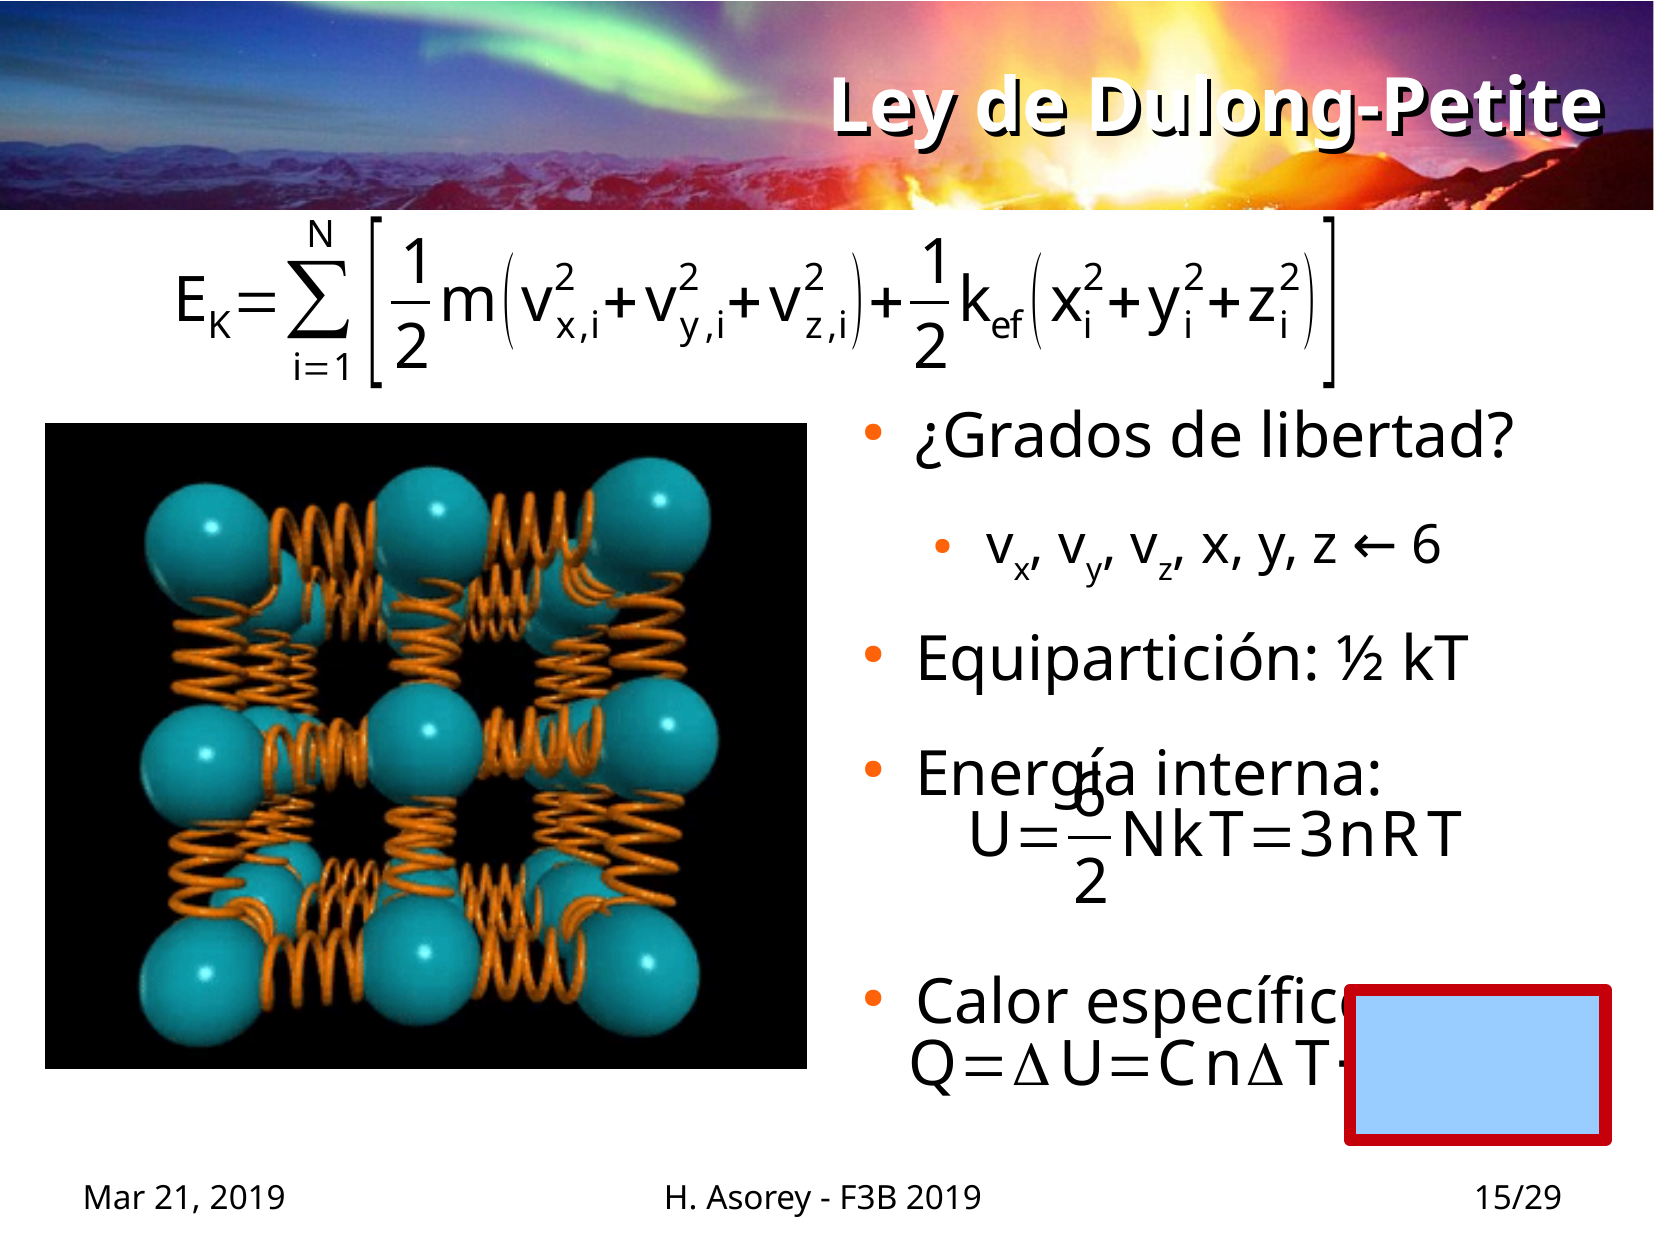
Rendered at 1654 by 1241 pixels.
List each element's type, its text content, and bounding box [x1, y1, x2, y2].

chart [166, 211, 1345, 393]
text_box [1350, 990, 1606, 1141]
list ¿Grados de libertad? vx, vy, vz, x, y, z ← 6 Equipartición: ½ kT Energía interna: Calor específico: [844, 390, 1606, 1241]
picture [0, 1, 1654, 210]
chart [961, 756, 1471, 919]
picture [45, 423, 807, 1069]
title Ley de Dulong-Petite [45, 15, 1606, 191]
chart [902, 1025, 1350, 1102]
